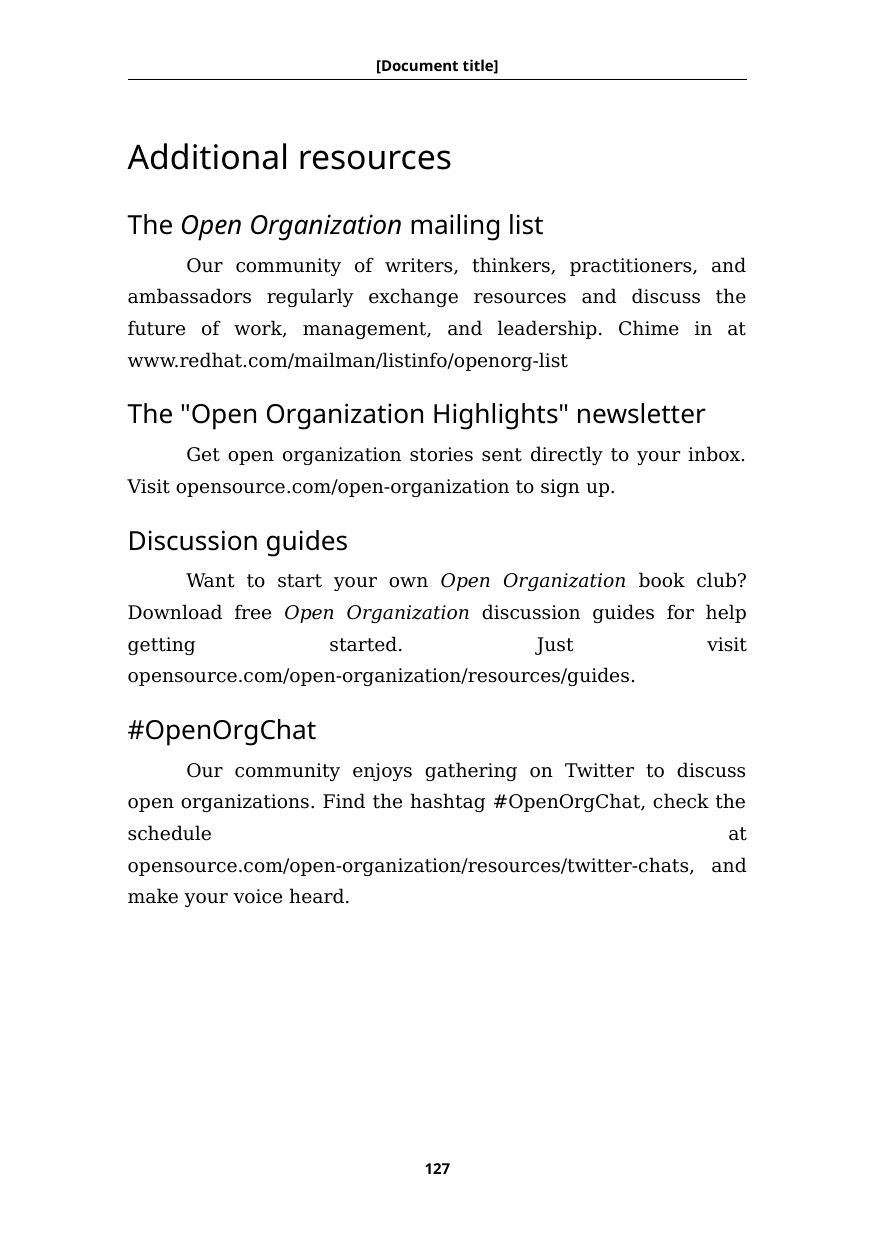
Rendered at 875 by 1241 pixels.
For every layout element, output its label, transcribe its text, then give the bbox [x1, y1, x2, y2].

subtitle Additional resources [127, 133, 747, 179]
text Our community enjoys gathering on Twitter to discuss open organizations. Find the hashtag #OpenOrgChat, check the schedule at opensource.com/open-organization/resources/twitter-chats, and make your voice heard. [127, 760, 747, 908]
text Want to start your own Open Organization book club? Download free Open Organization discussion guides for help getting started. Just visit opensource.com/open-organization/resources/guides. [127, 570, 747, 687]
subtitle The Open Organization mailing list [127, 206, 747, 242]
subtitle #OpenOrgChat [127, 711, 747, 747]
subtitle Discussion guides [127, 522, 747, 558]
text Our community of writers, thinkers, practitioners, and ambassadors regularly exchange resources and discuss the future of work, management, and leadership. Chime in at www.redhat.com/mailman/listinfo/openorg-list [127, 254, 747, 371]
text Get open organization stories sent directly to your inbox. Visit opensource.com/open-organization to sign up. [127, 444, 747, 498]
subtitle The "Open Organization Highlights" newsletter [127, 396, 747, 432]
